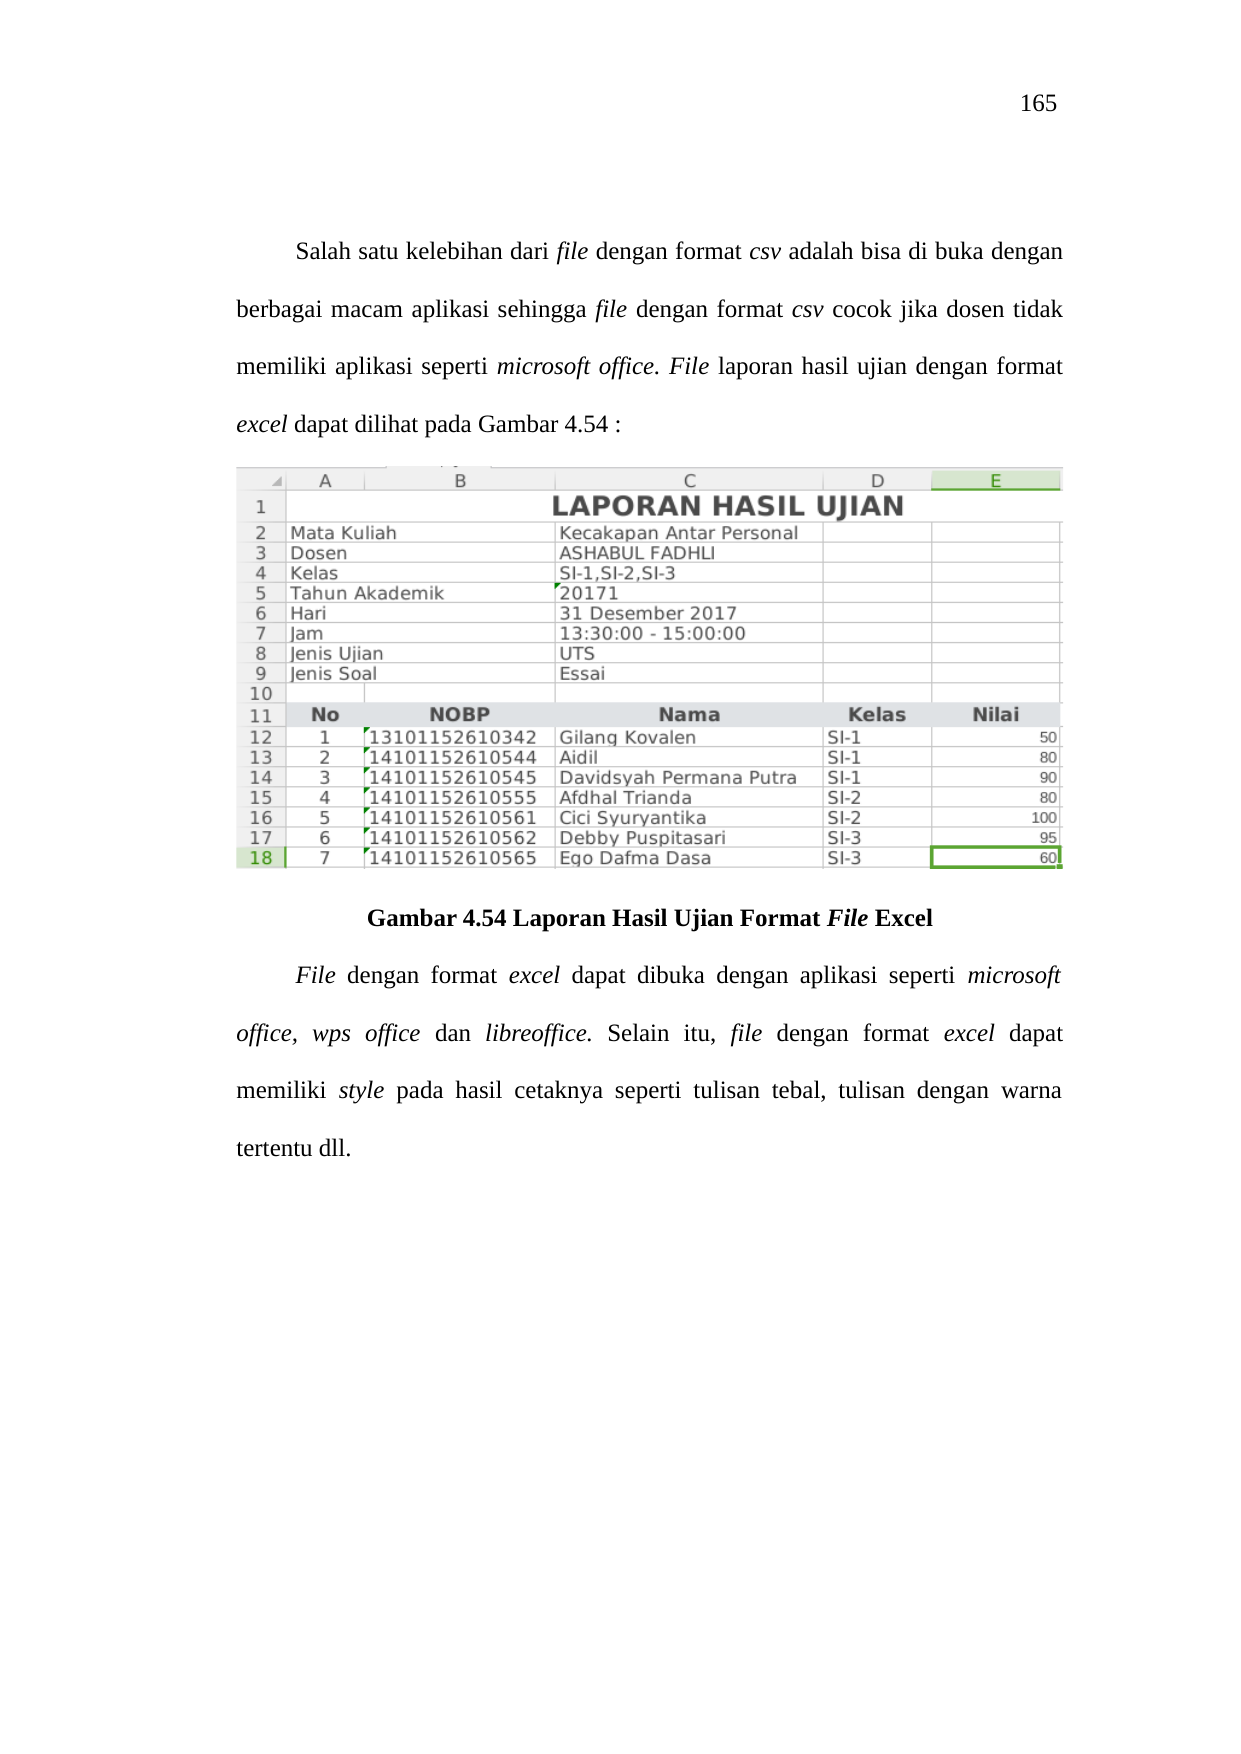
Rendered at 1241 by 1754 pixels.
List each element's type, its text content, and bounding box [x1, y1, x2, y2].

text Salah satu kelebihan dari file dengan format csv adalah bisa di buka dengan berbagai macam aplikasi sehingga file dengan format csv cocok jika dosen tidak memiliki aplikasi seperti microsoft office. File laporan hasil ujian dengan format excel dapat dilihat pada Gambar 4.54 : [236, 236, 1063, 437]
text File dengan format excel dapat dibuka dengan aplikasi seperti microsoft office, wps office dan libreoffice. Selain itu, file dengan format excel dapat memiliki style pada hasil cetaknya seperti tulisan tebal, tulisan dengan warna tertentu dll. [236, 932, 1063, 1162]
picture [236, 466, 1064, 869]
text Gambar 4.54 Laporan Hasil Ujian Format File Excel [236, 869, 1063, 932]
